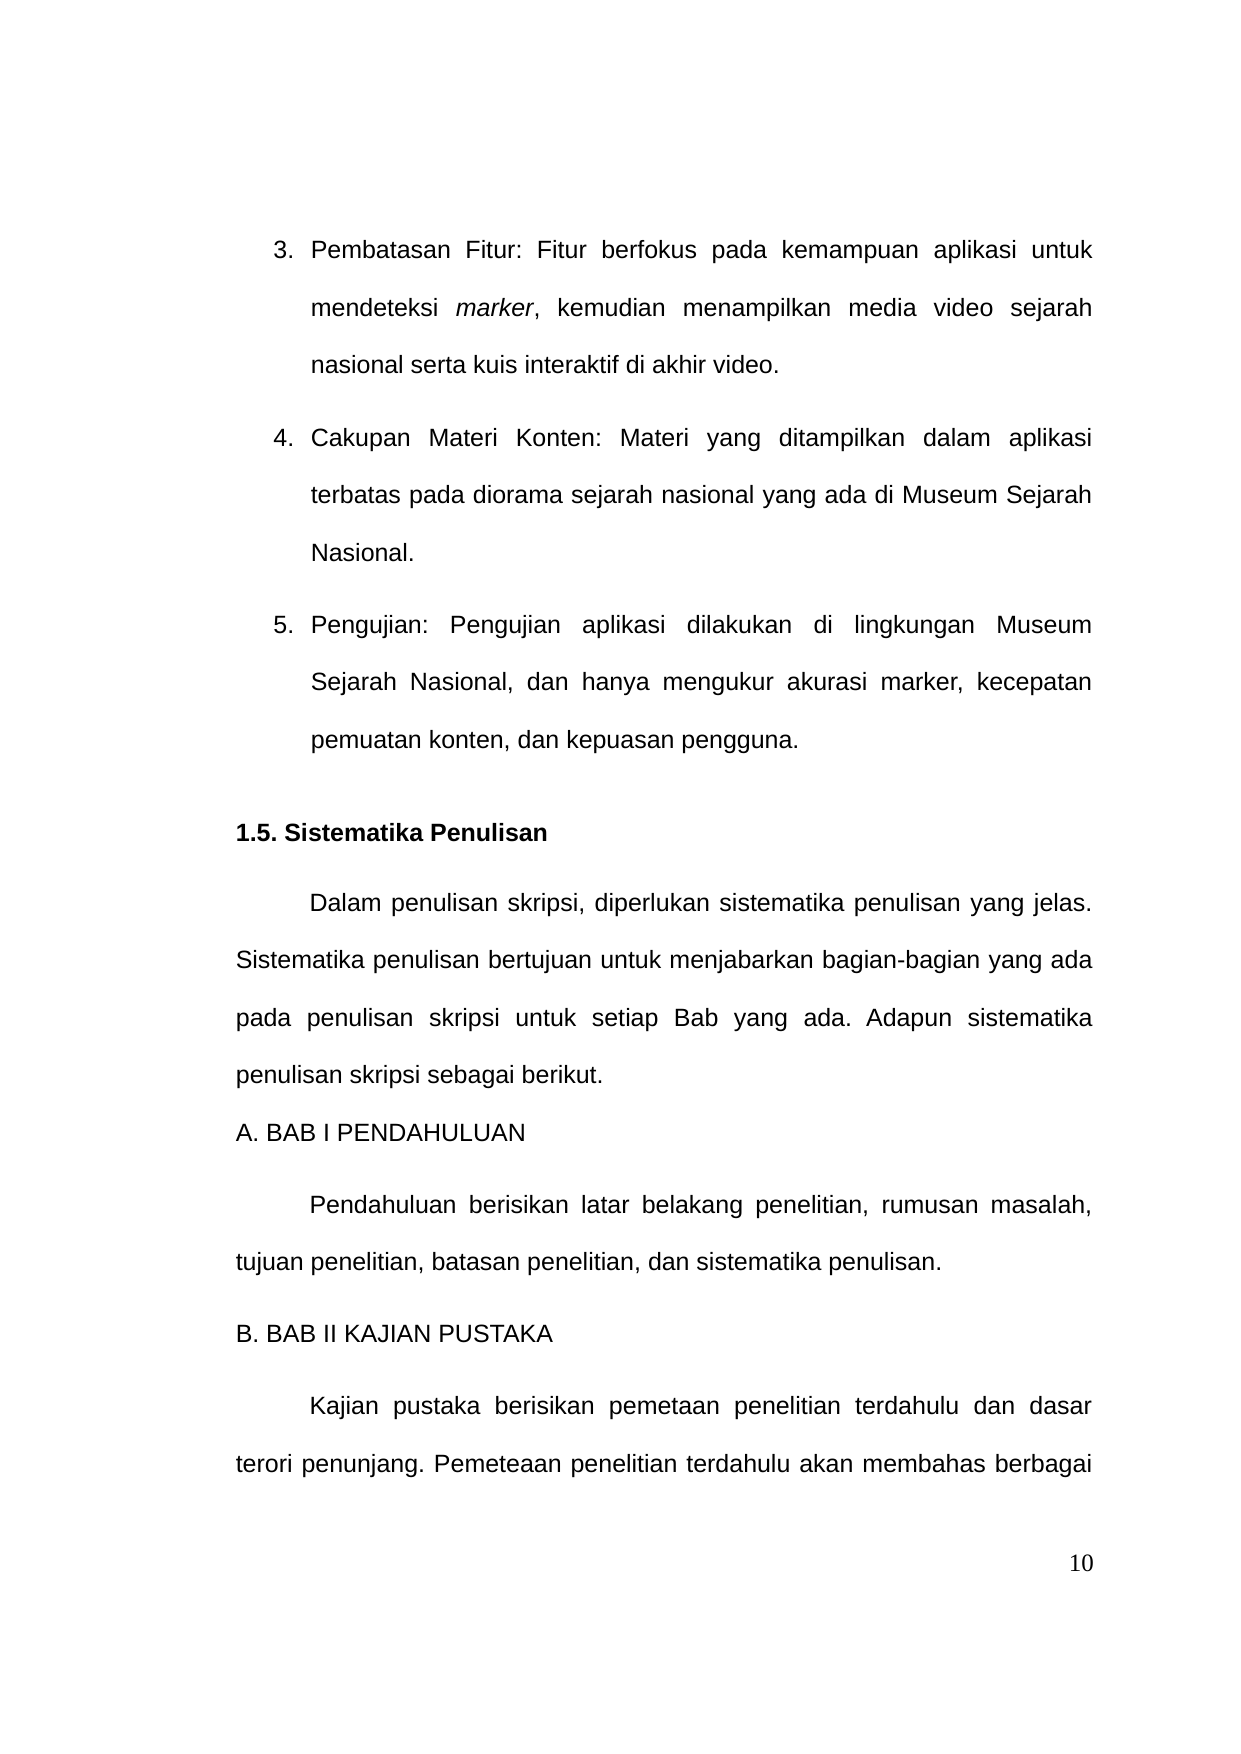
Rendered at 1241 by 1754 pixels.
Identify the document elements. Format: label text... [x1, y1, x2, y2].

text B. BAB II KAJIAN PUSTAKA [236, 1319, 1093, 1348]
text A. BAB I PENDAHULUAN [236, 1118, 1093, 1146]
list Pembatasan Fitur: Fitur berfokus pada kemampuan aplikasi untuk mendeteksi marker, kemudian menampilkan media video sejarah nasional serta kuis interaktif di akhir video. [273, 236, 1093, 379]
text Pendahuluan berisikan latar belakang penelitian, rumusan masalah, tujuan penelitian, batasan penelitian, dan sistematika penulisan. [236, 1190, 1093, 1276]
text Kajian pustaka berisikan pemetaan penelitian terdahulu dan dasar terori penunjang. Pemeteaan penelitian terdahulu akan membahas berbagai [236, 1391, 1093, 1478]
subtitle 1.5. Sistematika Penulisan [236, 818, 1093, 846]
list Pengujian: Pengujian aplikasi dilakukan di lingkungan Museum Sejarah Nasional, dan hanya mengukur akurasi marker, kecepatan pemuatan konten, dan kepuasan pengguna. [273, 610, 1093, 753]
list Cakupan Materi Konten: Materi yang ditampilkan dalam aplikasi terbatas pada diorama sejarah nasional yang ada di Museum Sejarah Nasional. [273, 423, 1093, 566]
text Dalam penulisan skripsi, diperlukan sistematika penulisan yang jelas. Sistematika penulisan bertujuan untuk menjabarkan bagian-bagian yang ada pada penulisan skripsi untuk setiap Bab yang ada. Adapun sistematika penulisan skripsi sebagai berikut. [236, 888, 1093, 1089]
